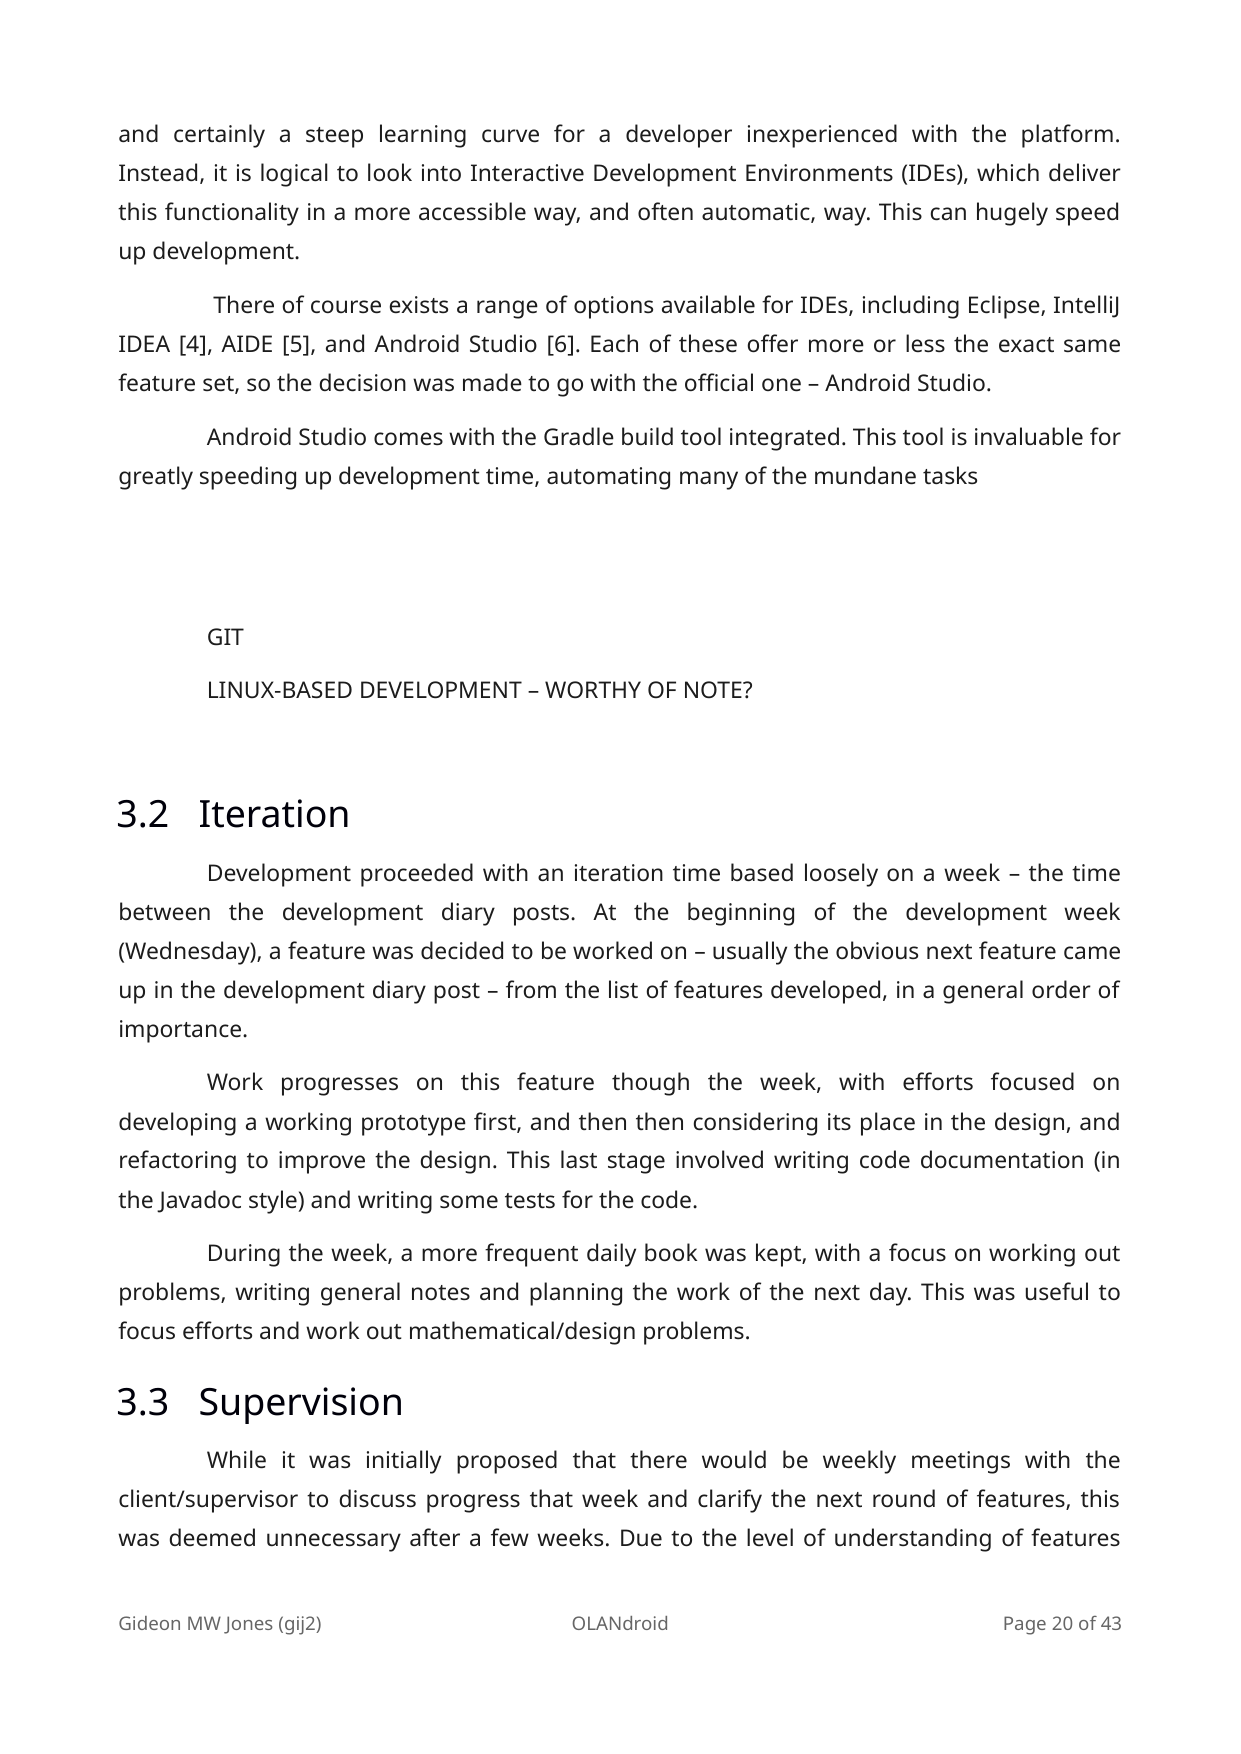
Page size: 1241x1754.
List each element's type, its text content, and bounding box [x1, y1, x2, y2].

text GIT [118, 621, 1122, 652]
subtitle Supervision [106, 1375, 1122, 1426]
text Work progresses on this feature though the week, with efforts focused on developing a working prototype first, and then then considering its place in the design, and refactoring to improve the design. This last stage involved writing code documentation (in the Javadoc style) and writing some tests for the code. [118, 1066, 1122, 1215]
text and certainly a steep learning curve for a developer inexperienced with the platform. Instead, it is logical to look into Interactive Development Environments (IDEs), which deliver this functionality in a more accessible way, and often automatic, way. This can hugely speed up development. [118, 118, 1122, 267]
subtitle Iteration [106, 788, 1122, 839]
text During the week, a more frequent daily book was kept, with a focus on working out problems, writing general notes and planning the work of the next day. This was useful to focus efforts and work out mathematical/design problems. [118, 1237, 1122, 1347]
text LINUX-BASED DEVELOPMENT – WORTHY OF NOTE? [118, 674, 1122, 706]
text Android Studio comes with the Gradle build tool integrated. This tool is invaluable for greatly speeding up development time, automating many of the mundane tasks [118, 421, 1122, 491]
text While it was initially proposed that there would be weekly meetings with the client/supervisor to discuss progress that week and clarify the next round of features, this was deemed unnecessary after a few weeks. Due to the level of understanding of features [118, 1444, 1122, 1553]
text Development proceeded with an iteration time based loosely on a week – the time between the development diary posts. At the beginning of the development week (Wednesday), a feature was decided to be worked on – usually the obvious next feature came up in the development diary post – from the list of features developed, in a general order of importance. [118, 856, 1122, 1044]
text There of course exists a range of options available for IDEs, including Eclipse, IntelliJ IDEA [4], AIDE [5], and Android Studio [6]. Each of these offer more or less the exact same feature set, so the decision was made to go with the official one – Android Studio. [118, 289, 1122, 398]
